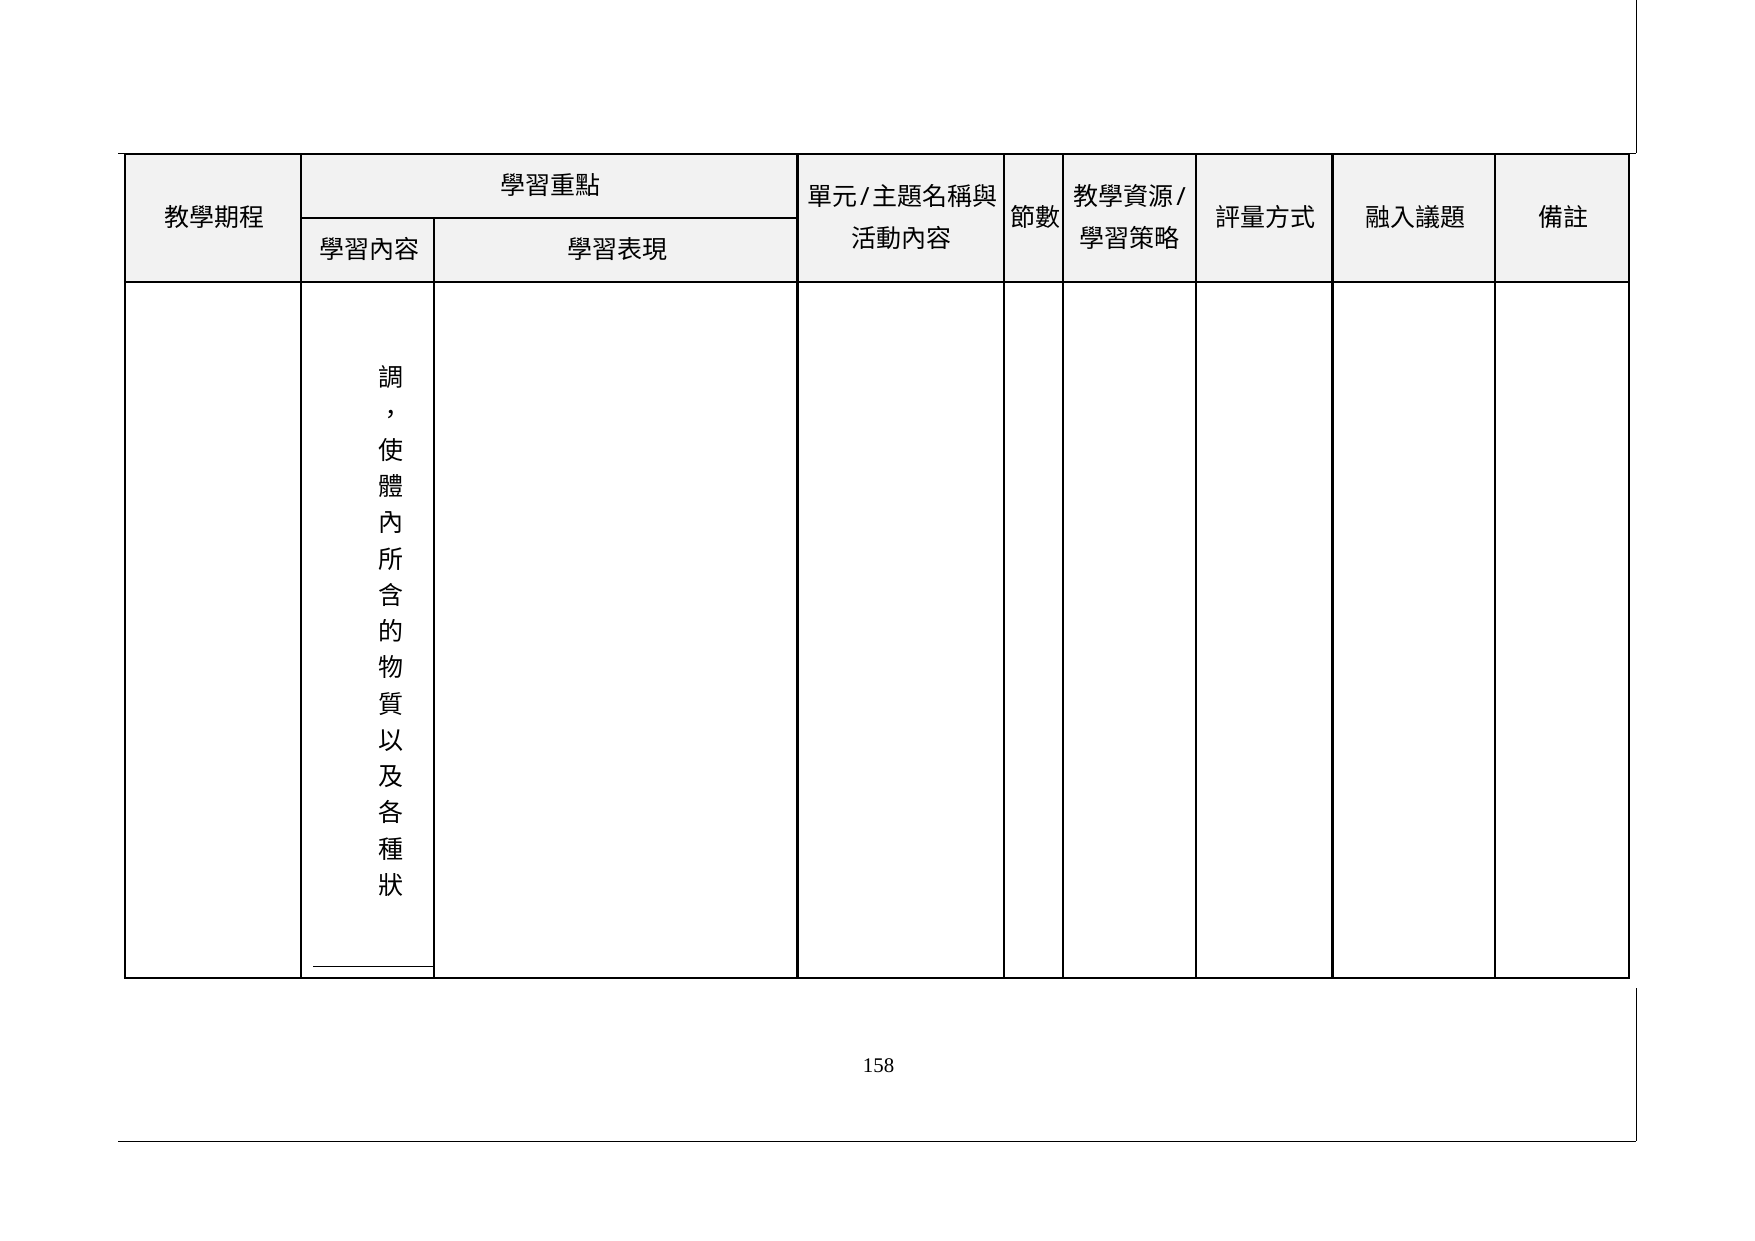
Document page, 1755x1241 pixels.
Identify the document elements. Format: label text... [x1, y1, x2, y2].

table_cell [1005, 283, 1062, 977]
table_cell [799, 283, 1003, 977]
table_cell [126, 283, 300, 977]
table_header 評量方式 [1197, 155, 1331, 281]
table_cell 學習內容 [302, 219, 433, 281]
table_header 教學資源/學習策略 [1064, 155, 1195, 281]
table_header 融入議題 [1334, 155, 1494, 281]
table_cell [1064, 283, 1195, 977]
table_header 學習重點 [302, 155, 796, 217]
table_header 教學期程 [126, 155, 300, 281]
table_cell [1496, 283, 1628, 977]
table_cell [1334, 283, 1494, 977]
table_cell [435, 283, 796, 977]
table_header 節數 [1005, 155, 1062, 281]
table_cell 調，使體內所含的物質以及各種狀 [302, 283, 433, 977]
table_header 單元/主題名稱與活動內容 [799, 155, 1003, 281]
table_header 備註 [1496, 155, 1628, 281]
table_cell 學習表現 [435, 219, 796, 281]
table_cell [1197, 283, 1331, 977]
